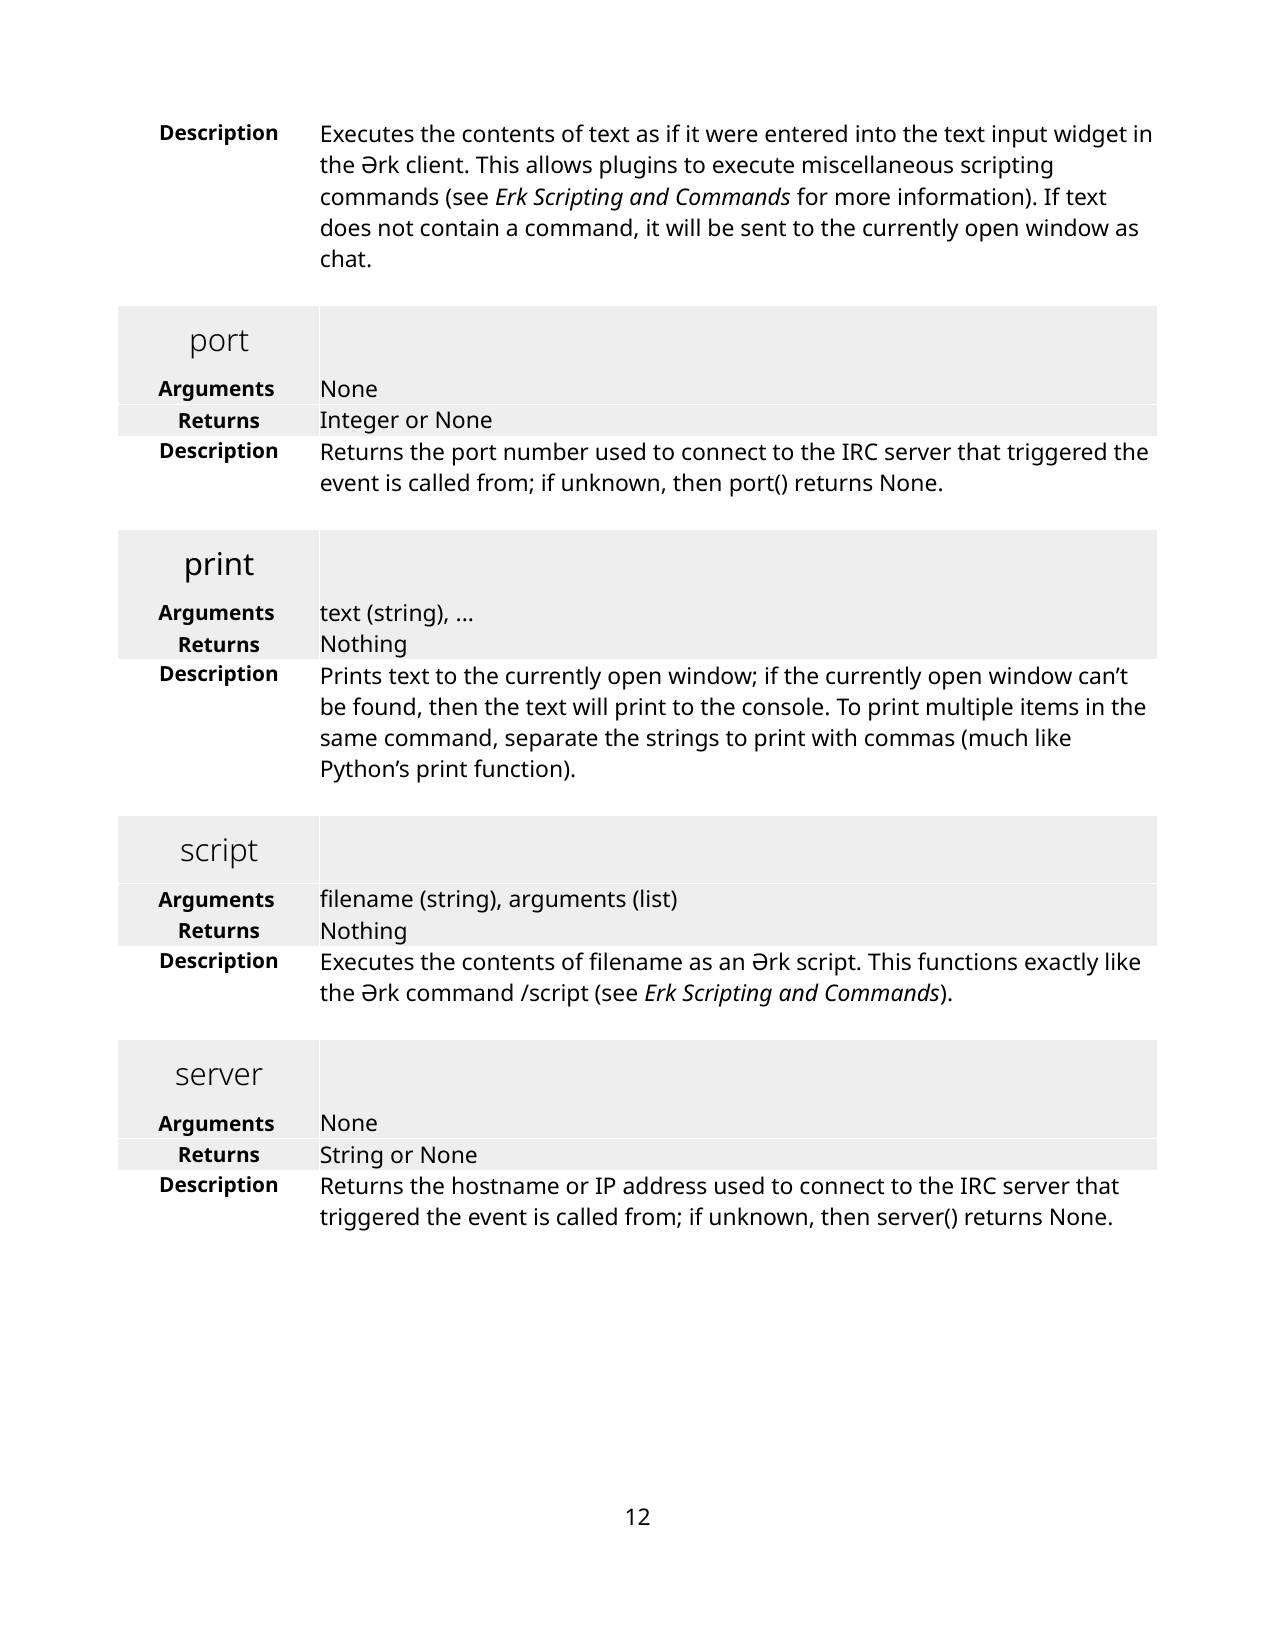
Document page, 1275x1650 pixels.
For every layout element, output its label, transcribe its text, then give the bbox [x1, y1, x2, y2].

table_cell text (string), ... [320, 597, 1157, 628]
table_header [320, 530, 1157, 597]
table_cell Description [118, 436, 319, 498]
table_cell Returns [118, 915, 319, 946]
table_cell Integer or None [320, 405, 1157, 436]
table_cell Arguments [118, 373, 319, 404]
table_cell Returns the hostname or IP address used to connect to the IRC server that triggered the event is called from; if unknown, then server() returns None. [320, 1170, 1157, 1232]
table_cell Executes the contents of text as if it were entered into the text input widget in the Ərk client. This allows plugins to execute miscellaneous scripting commands (see Erk Scripting and Commands for more information). If text does not contain a command, it will be sent to the currently open window as chat. [320, 118, 1157, 274]
table_cell Description [118, 118, 319, 274]
table_cell Description [118, 1170, 319, 1232]
table_cell Nothing [320, 628, 1157, 659]
table_cell Description [118, 946, 319, 1008]
table_header [320, 816, 1157, 883]
table_cell Returns the port number used to connect to the IRC server that triggered the event is called from; if unknown, then port() returns None. [320, 436, 1157, 498]
table_header [320, 306, 1157, 373]
table_cell Nothing [320, 915, 1157, 946]
table_cell Arguments [118, 597, 319, 628]
table_cell Arguments [118, 1107, 319, 1138]
table_header port [118, 306, 319, 373]
table_cell String or None [320, 1139, 1157, 1170]
table_cell Arguments [118, 884, 319, 915]
table_header script [118, 816, 319, 883]
table_cell filename (string), arguments (list) [320, 884, 1157, 915]
table_cell None [320, 373, 1157, 404]
table_header server [118, 1040, 319, 1107]
table_header [320, 1040, 1157, 1107]
table_cell Returns [118, 405, 319, 436]
table_cell None [320, 1107, 1157, 1138]
table_cell Executes the contents of filename as an Ərk script. This functions exactly like the Ərk command /script (see Erk Scripting and Commands). [320, 946, 1157, 1008]
table_cell Prints text to the currently open window; if the currently open window can’t be found, then the text will print to the console. To print multiple items in the same command, separate the strings to print with commas (much like Python’s print function). [320, 660, 1157, 784]
table_cell Returns [118, 1139, 319, 1170]
table_cell Returns [118, 628, 319, 659]
table_cell Description [118, 660, 319, 784]
table_header print [118, 530, 319, 597]
